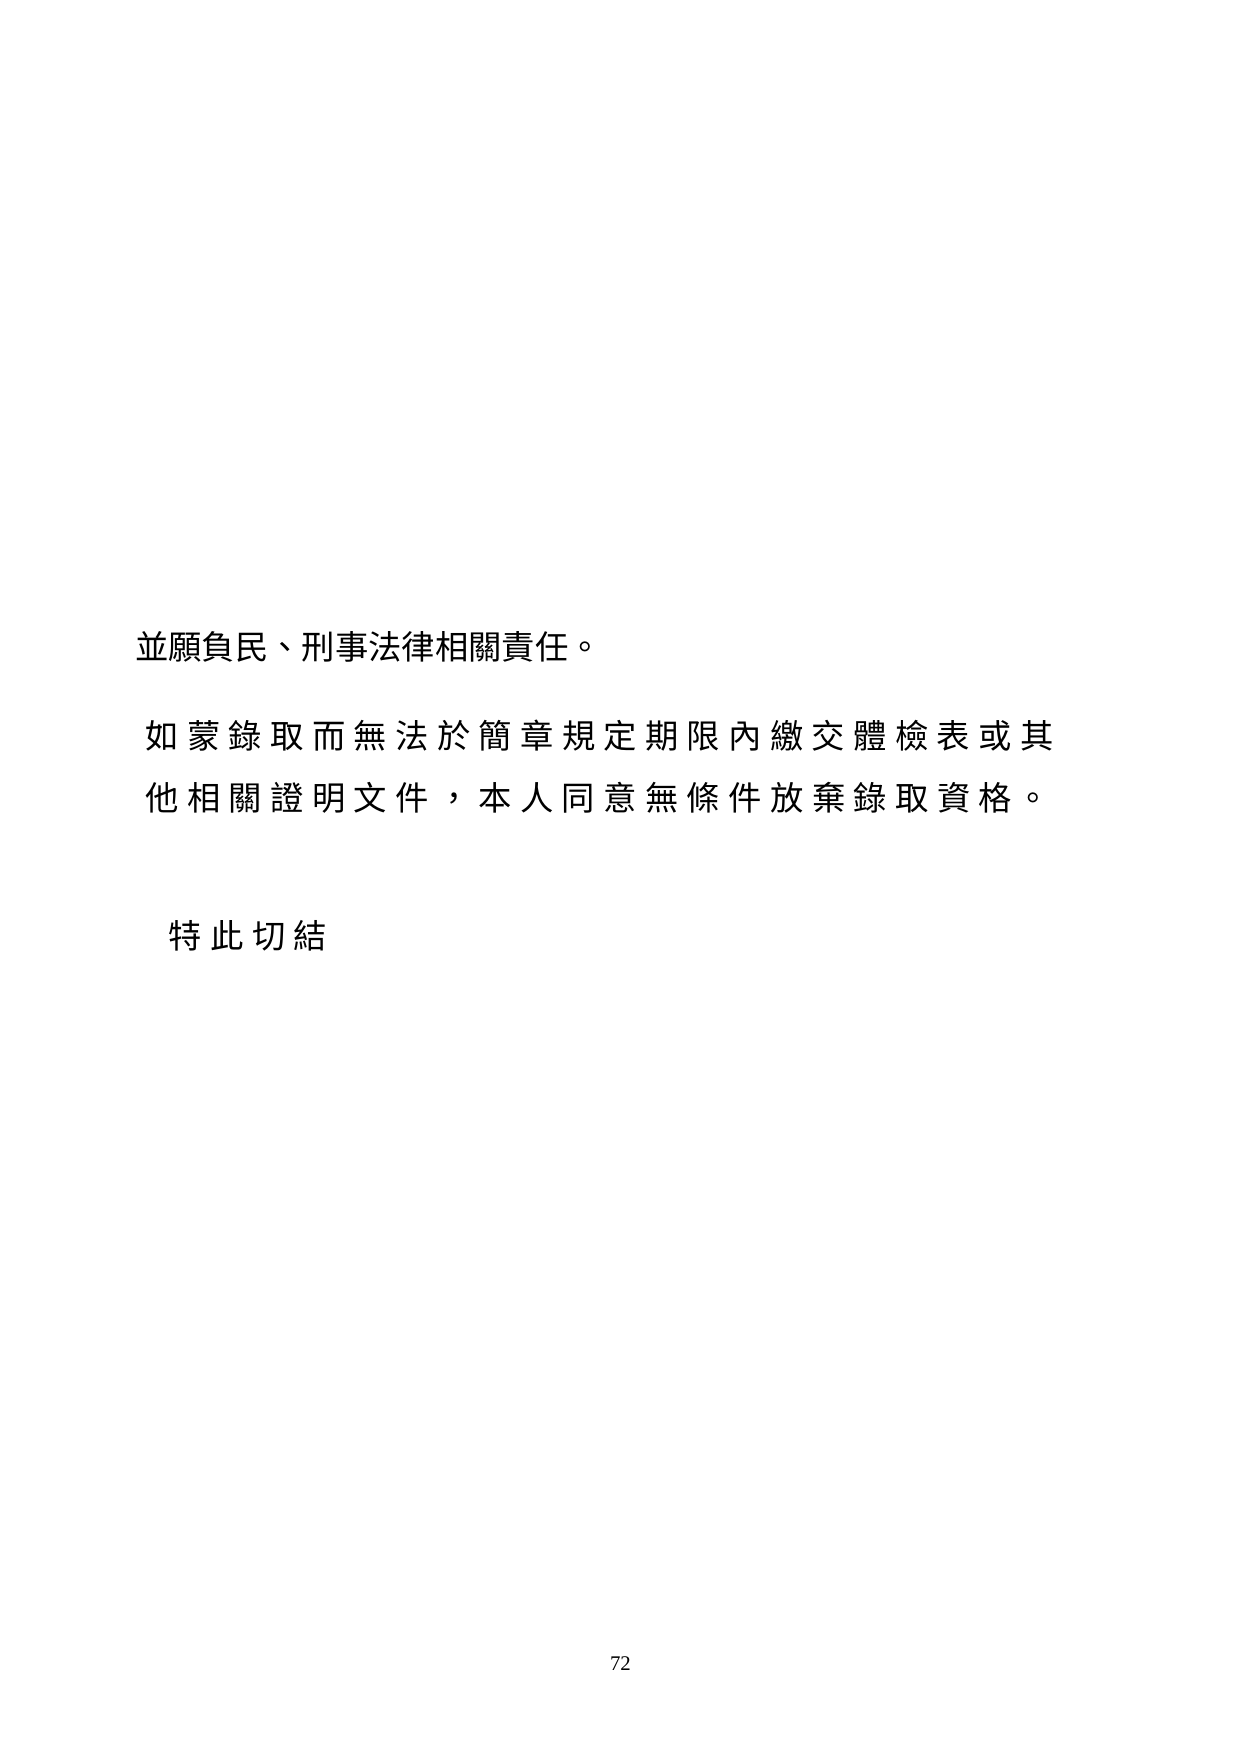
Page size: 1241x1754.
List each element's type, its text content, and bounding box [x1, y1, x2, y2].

text 如蒙錄取而無法於簡章規定期限內繳交體檢表或其他相關證明文件，本人同意無條件放棄錄取資格。 [135, 692, 1091, 817]
text 特此切結 [120, 892, 1120, 954]
text 並願負民、刑事法律相關責任。 [135, 606, 1091, 673]
